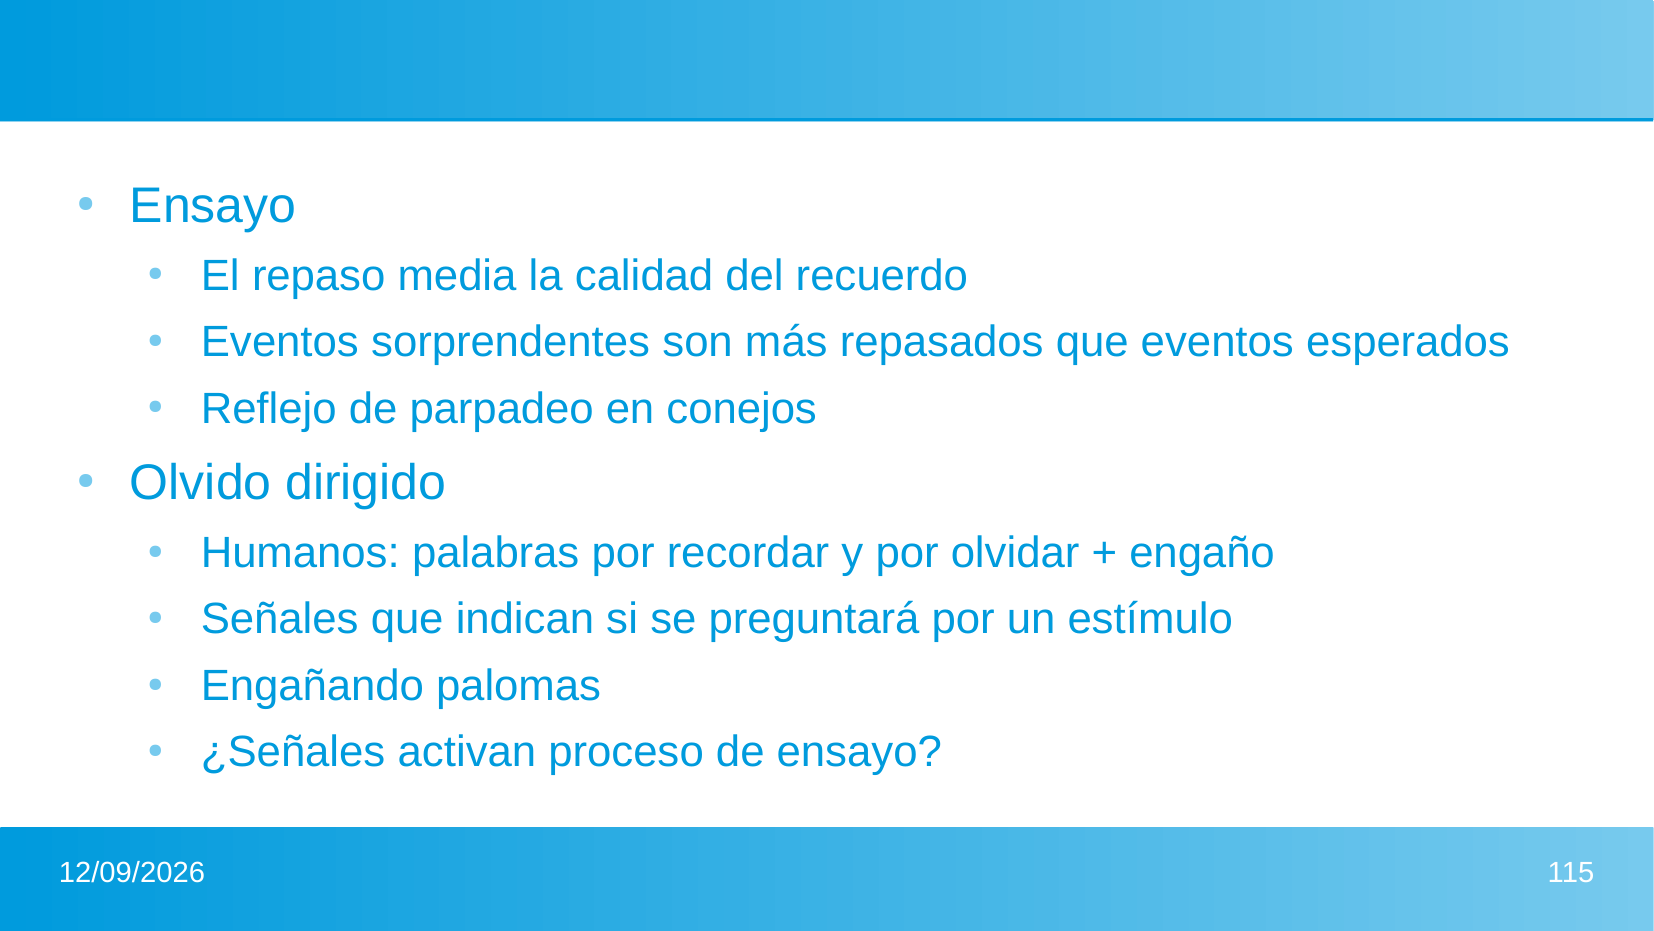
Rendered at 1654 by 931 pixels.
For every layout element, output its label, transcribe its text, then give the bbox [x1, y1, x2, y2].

list Ensayo El repaso media la calidad del recuerdo Eventos sorprendentes son más repasados que eventos esperados Reflejo de parpadeo en conejos Olvido dirigido Humanos: palabras por recordar y por olvidar + engaño Señales que indican si se preguntará por un estímulo Engañando palomas ¿Señales activan proceso de ensayo? [59, 177, 1595, 768]
